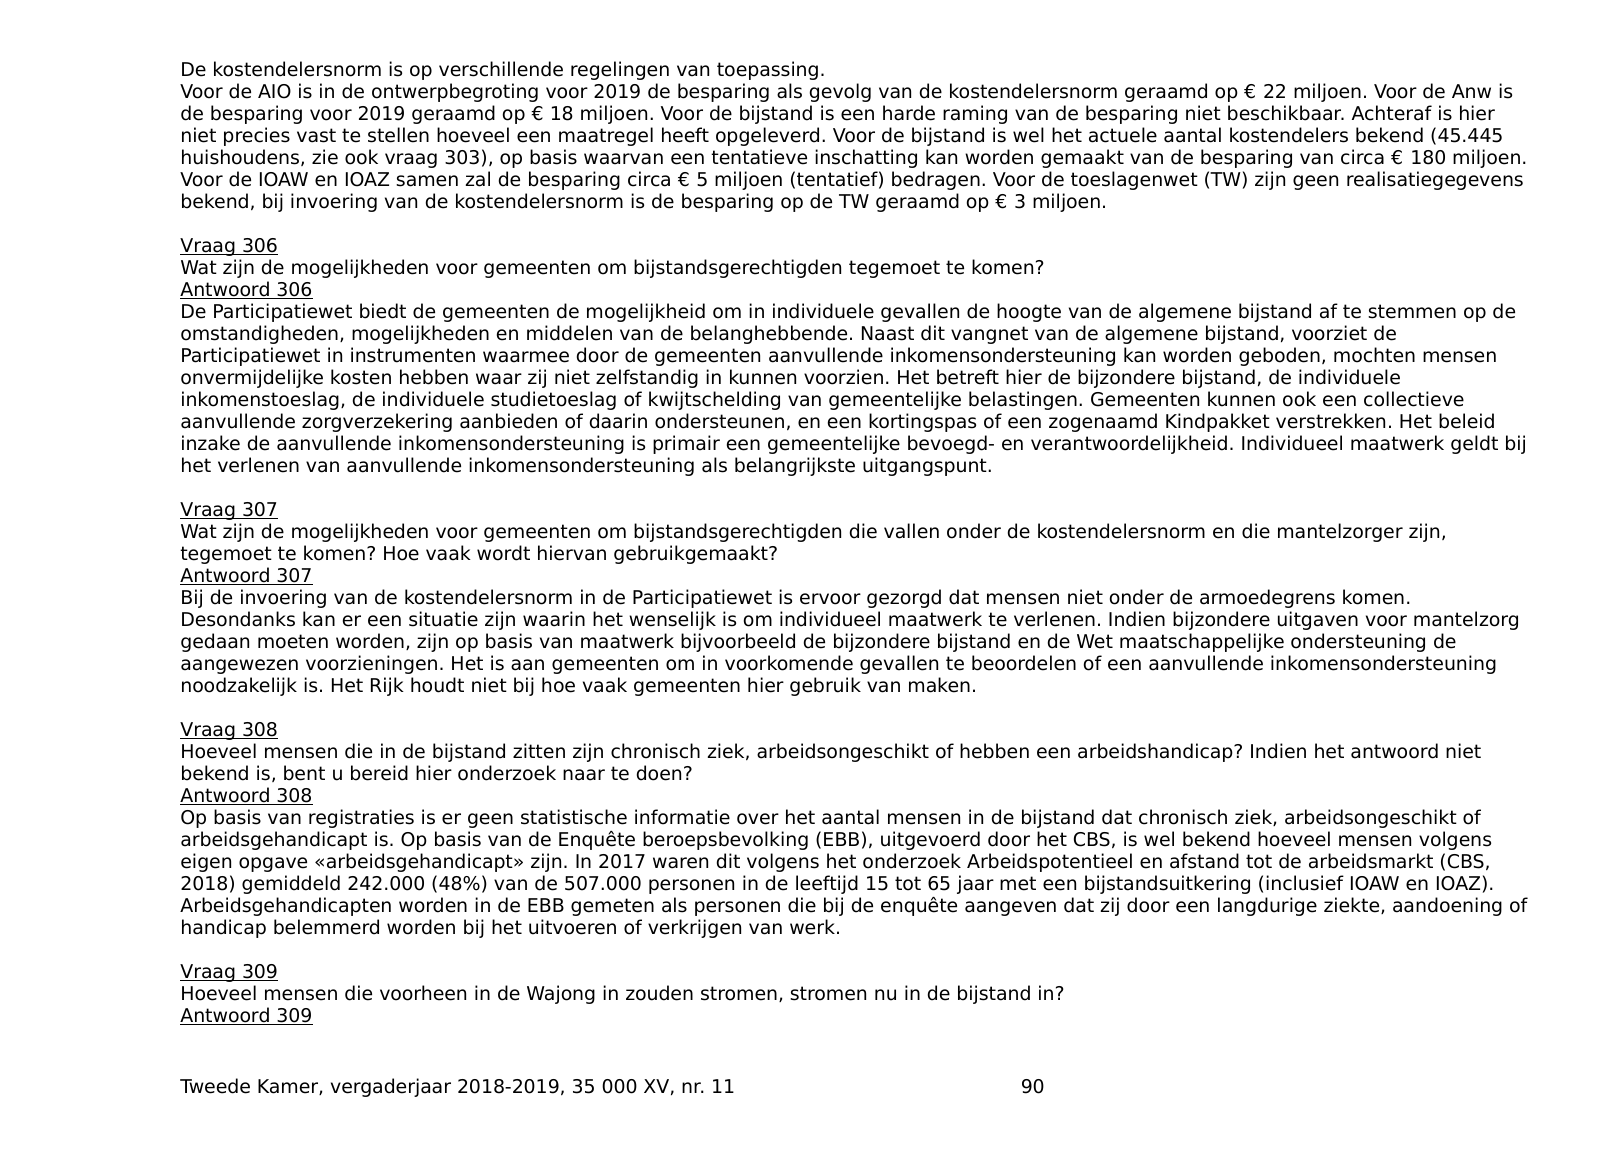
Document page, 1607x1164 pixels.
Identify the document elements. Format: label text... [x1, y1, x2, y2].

text Vraag 309 [180, 961, 1529, 983]
text Hoeveel mensen die voorheen in de Wajong in zouden stromen, stromen nu in de bijstand in? [180, 983, 1529, 1005]
text Hoeveel mensen die in de bijstand zitten zijn chronisch ziek, arbeidsongeschikt of hebben een arbeidshandicap? Indien het antwoord niet bekend is, bent u bereid hier onderzoek naar te doen? [180, 741, 1529, 785]
text De kostendelersnorm is op verschillende regelingen van toepassing. [180, 59, 1529, 81]
text Antwoord 308 [180, 785, 1529, 807]
text Antwoord 307 [180, 565, 1529, 587]
text De Participatiewet biedt de gemeenten de mogelijkheid om in individuele gevallen de hoogte van de algemene bijstand af te stemmen op de omstandigheden, mogelijkheden en middelen van de belanghebbende. Naast dit vangnet van de algemene bijstand, voorziet de Participatiewet in instrumenten waarmee door de gemeenten aanvullende inkomensondersteuning kan worden geboden, mochten mensen onvermijdelijke kosten hebben waar zij niet zelfstandig in kunnen voorzien. Het betreft hier de bijzondere bijstand, de individuele inkomenstoeslag, de individuele studietoeslag of kwijtschelding van gemeentelijke belastingen. Gemeenten kunnen ook een collectieve aanvullende zorgverzekering aanbieden of daarin ondersteunen, en een kortingspas of een zogenaamd Kindpakket verstrekken. Het beleid inzake de aanvullende inkomensondersteuning is primair een gemeentelijke bevoegd- en verantwoordelijkheid. Individueel maatwerk geldt bij het verlenen van aanvullende inkomensondersteuning als belangrijkste uitgangspunt. [180, 301, 1529, 477]
text Wat zijn de mogelijkheden voor gemeenten om bijstandsgerechtigden die vallen onder de kostendelersnorm en die mantelzorger zijn, tegemoet te komen? Hoe vaak wordt hiervan gebruikgemaakt? [180, 521, 1529, 565]
text Vraag 307 [180, 499, 1529, 521]
text Antwoord 306 [180, 279, 1529, 301]
text Wat zijn de mogelijkheden voor gemeenten om bijstandsgerechtigden tegemoet te komen? [180, 257, 1529, 279]
text Vraag 306 [180, 235, 1529, 257]
text Arbeidsgehandicapten worden in de EBB gemeten als personen die bij de enquête aangeven dat zij door een langdurige ziekte, aandoening of handicap belemmerd worden bij het uitvoeren of verkrijgen van werk. [180, 895, 1529, 939]
text Vraag 308 [180, 719, 1529, 741]
text Antwoord 309 [180, 1005, 1529, 1027]
text Bij de invoering van de kostendelersnorm in de Participatiewet is ervoor gezorgd dat mensen niet onder de armoedegrens komen. Desondanks kan er een situatie zijn waarin het wenselijk is om individueel maatwerk te verlenen. Indien bijzondere uitgaven voor mantelzorg gedaan moeten worden, zijn op basis van maatwerk bijvoorbeeld de bijzondere bijstand en de Wet maatschappelijke ondersteuning de aangewezen voorzieningen. Het is aan gemeenten om in voorkomende gevallen te beoordelen of een aanvullende inkomensondersteuning noodzakelijk is. Het Rijk houdt niet bij hoe vaak gemeenten hier gebruik van maken. [180, 587, 1529, 697]
text Op basis van registraties is er geen statistische informatie over het aantal mensen in de bijstand dat chronisch ziek, arbeidsongeschikt of arbeidsgehandicapt is. Op basis van de Enquête beroepsbevolking (EBB), uitgevoerd door het CBS, is wel bekend hoeveel mensen volgens eigen opgave «arbeidsgehandicapt» zijn. In 2017 waren dit volgens het onderzoek Arbeidspotentieel en afstand tot de arbeidsmarkt (CBS, 2018) gemiddeld 242.000 (48%) van de 507.000 personen in de leeftijd 15 tot 65 jaar met een bijstandsuitkering (inclusief IOAW en IOAZ). [180, 807, 1529, 895]
text Voor de AIO is in de ontwerpbegroting voor 2019 de besparing als gevolg van de kostendelersnorm geraamd op € 22 miljoen. Voor de Anw is de besparing voor 2019 geraamd op € 18 miljoen. Voor de bijstand is een harde raming van de besparing niet beschikbaar. Achteraf is hier niet precies vast te stellen hoeveel een maatregel heeft opgeleverd. Voor de bijstand is wel het actuele aantal kostendelers bekend (45.445 huishoudens, zie ook vraag 303), op basis waarvan een tentatieve inschatting kan worden gemaakt van de besparing van circa € 180 miljoen. Voor de IOAW en IOAZ samen zal de besparing circa € 5 miljoen (tentatief) bedragen. Voor de toeslagenwet (TW) zijn geen realisatiegegevens bekend, bij invoering van de kostendelersnorm is de besparing op de TW geraamd op € 3 miljoen. [180, 81, 1529, 213]
